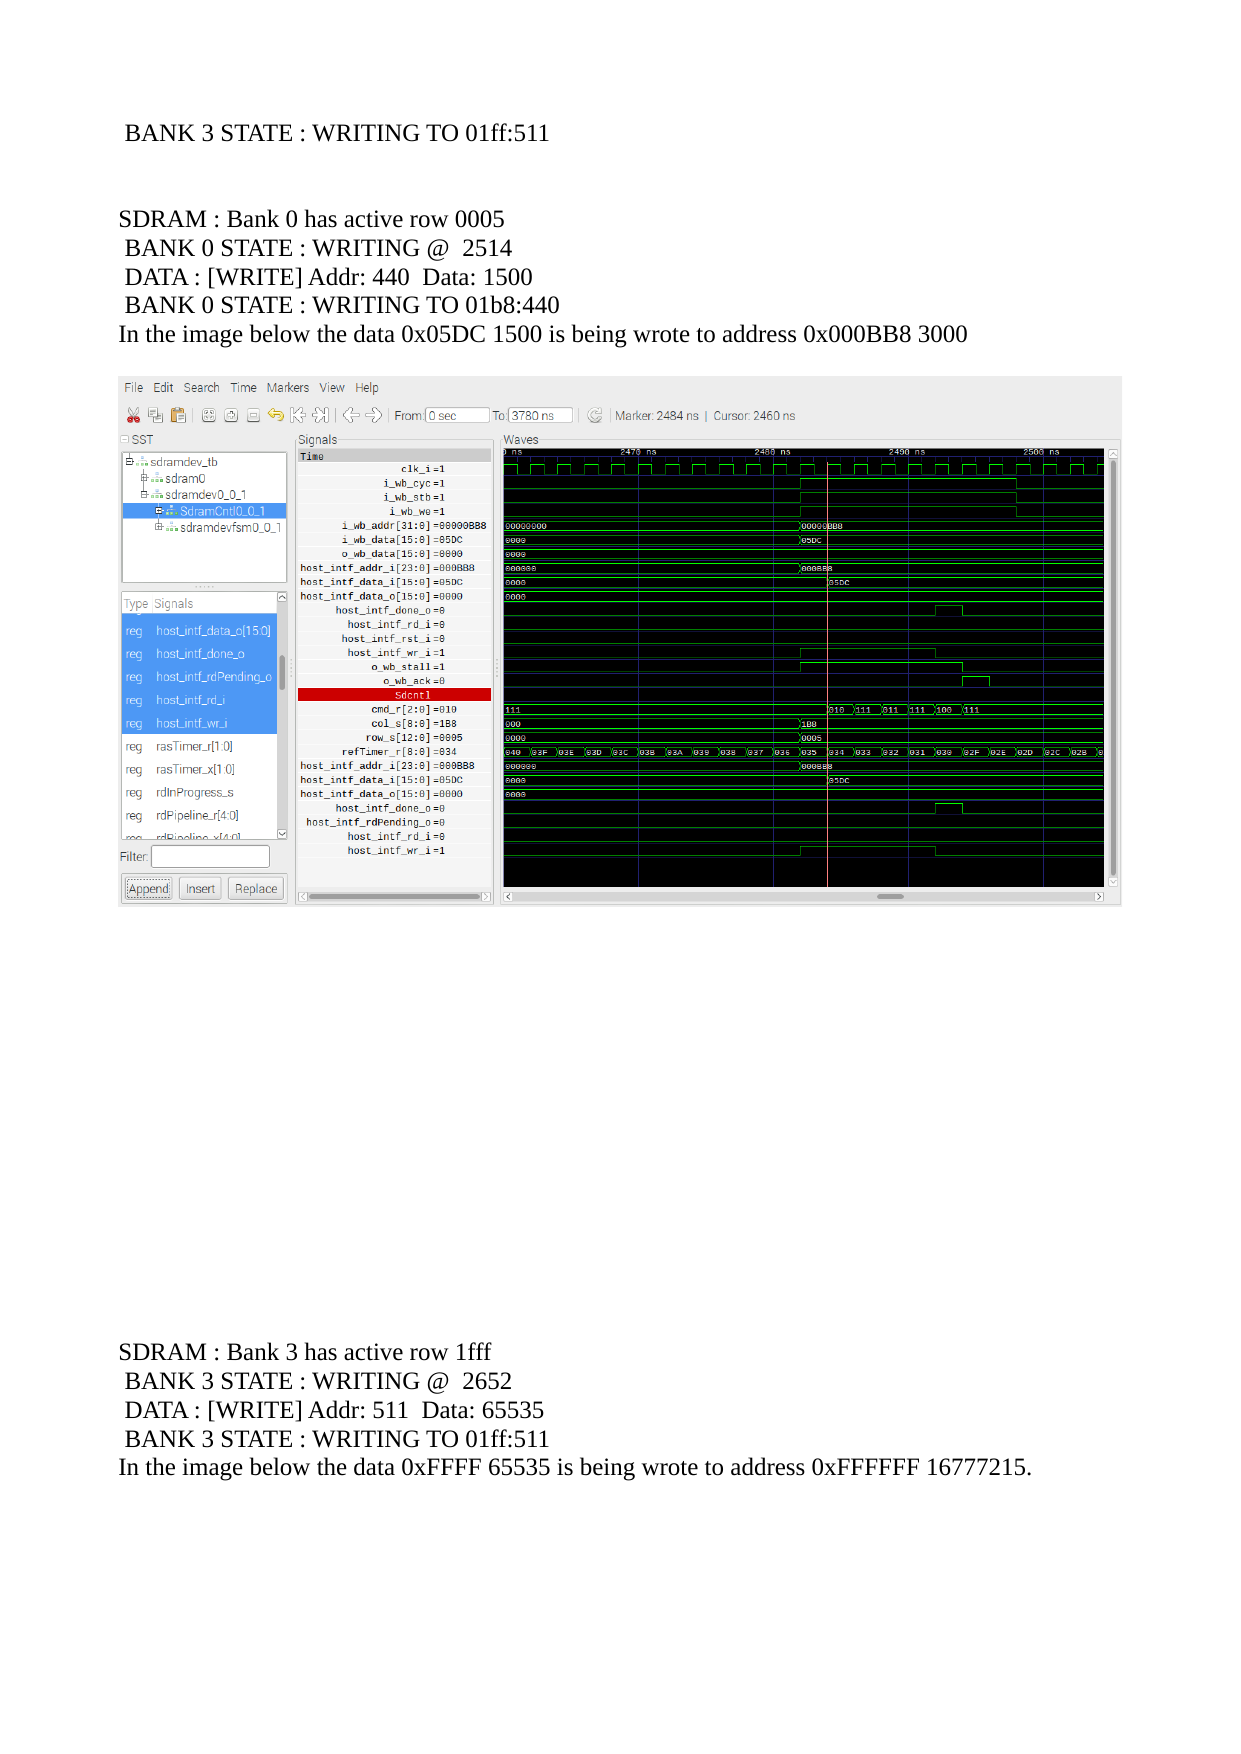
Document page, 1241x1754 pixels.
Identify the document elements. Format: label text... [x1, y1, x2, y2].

text BANK 3 STATE : WRITING TO 01ff:511 [118, 118, 1122, 147]
text In the image below the data 0x05DC 1500 is being wrote to address 0x000BB8 3000 [118, 319, 1122, 348]
text BANK 0 STATE : WRITING TO 01b8:440 [118, 291, 1122, 319]
picture [118, 376, 1123, 907]
text BANK 3 STATE : WRITING @ 2652 [118, 1366, 1122, 1395]
text BANK 0 STATE : WRITING @ 2514 [118, 233, 1122, 262]
text BANK 3 STATE : WRITING TO 01ff:511 [118, 1424, 1122, 1452]
text In the image below the data 0xFFFF 65535 is being wrote to address 0xFFFFFF 16777215. [118, 1452, 1122, 1481]
text DATA : [WRITE] Addr: 511 Data: 65535 [118, 1395, 1122, 1424]
text SDRAM : Bank 3 has active row 1fff [118, 1337, 1122, 1366]
text SDRAM : Bank 0 has active row 0005 [118, 204, 1122, 233]
text DATA : [WRITE] Addr: 440 Data: 1500 [118, 262, 1122, 291]
